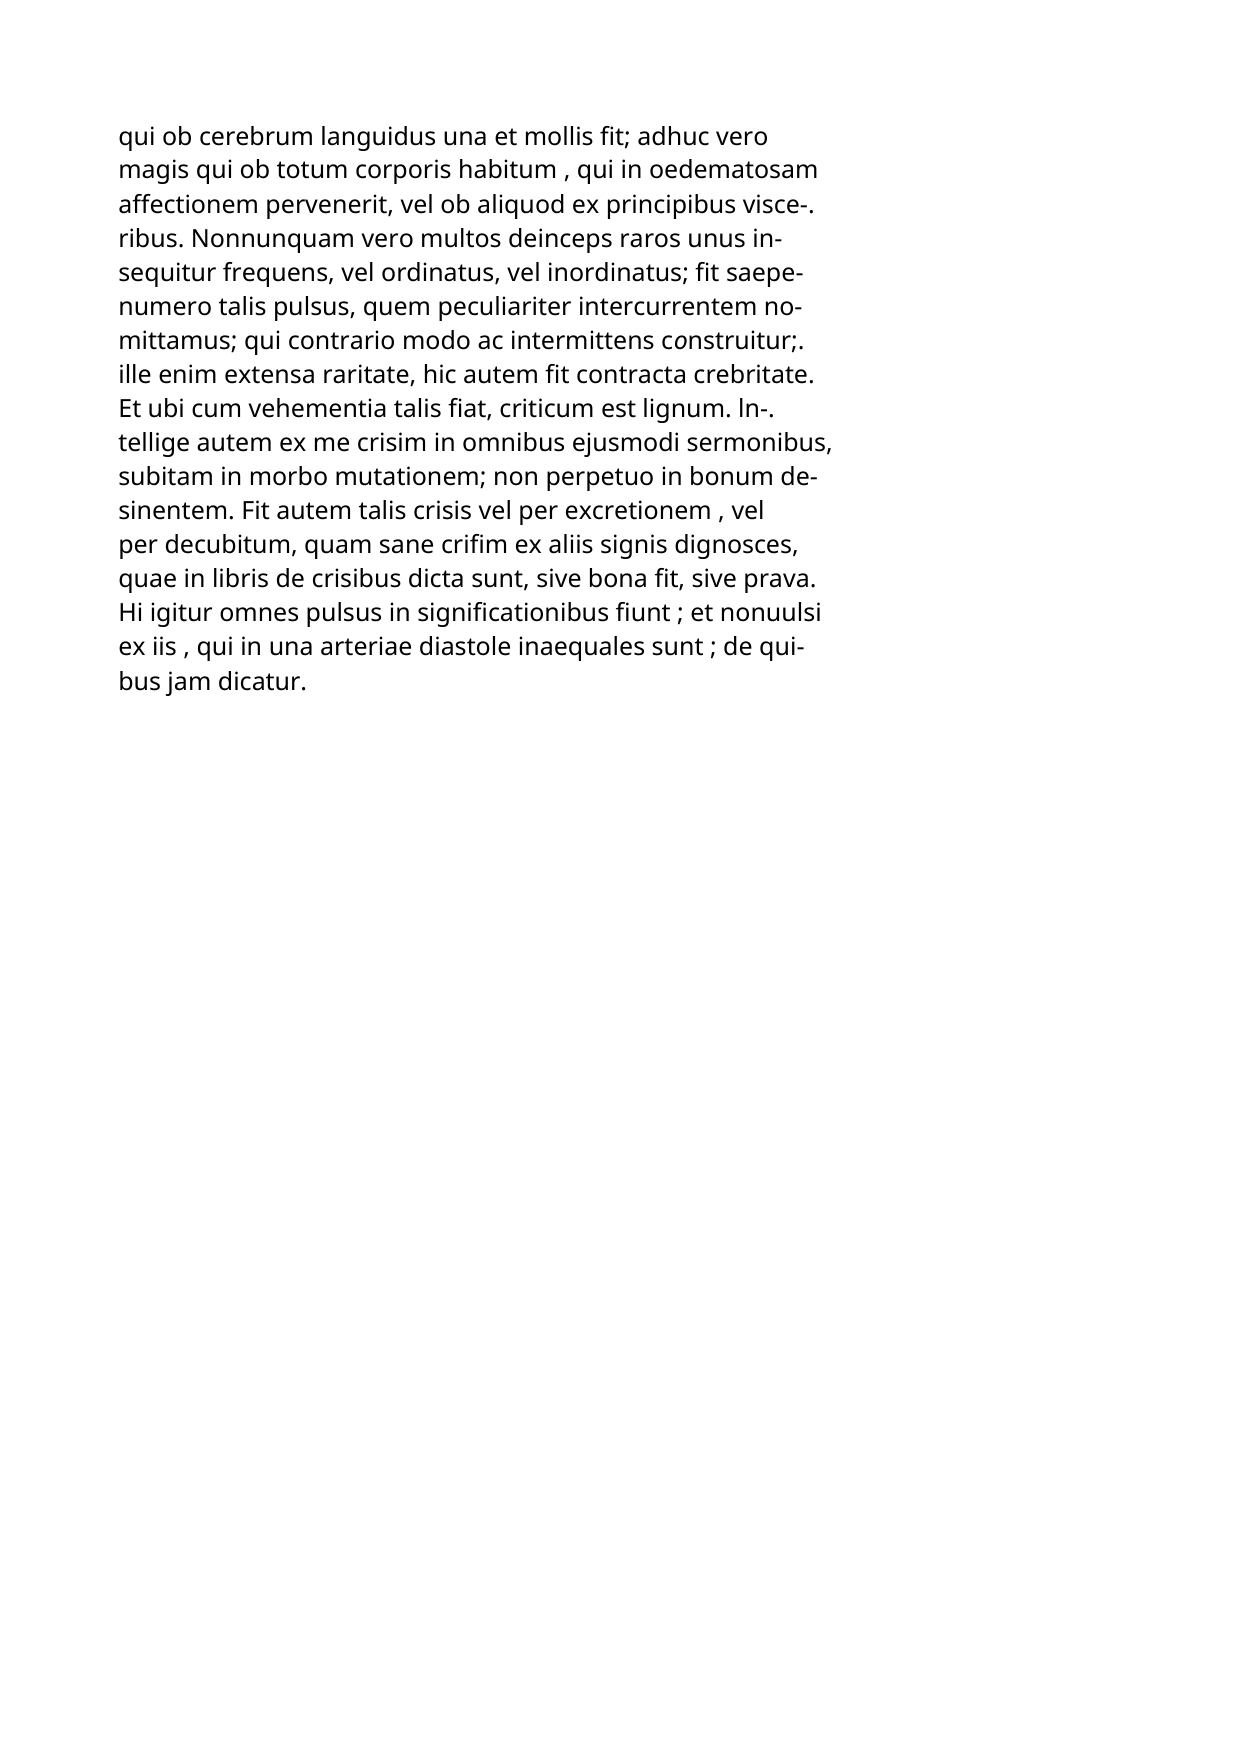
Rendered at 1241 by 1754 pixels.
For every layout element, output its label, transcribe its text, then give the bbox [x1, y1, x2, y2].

text qui ob cerebrum languidus una et mollis fit; adhuc vero magis qui ob totum corporis habitum , qui in oedematosam affectionem pervenerit, vel ob aliquod ex principibus visce-. ribus. Nonnunquam vero multos deinceps raros unus in- sequitur frequens, vel ordinatus, vel inordinatus; fit saepe- numero talis pulsus, quem peculiariter intercurrentem no- mittamus; qui contrario modo ac intermittens construitur;. ille enim extensa raritate, hic autem fit contracta crebritate. Et ubi cum vehementia talis fiat, criticum est lignum. ln-. tellige autem ex me crisim in omnibus ejusmodi sermonibus, subitam in morbo mutationem; non perpetuo in bonum de- sinentem. Fit autem talis crisis vel per excretionem , vel per decubitum, quam sane crifim ex aliis signis dignosces, quae in libris de crisibus dicta sunt, sive bona fit, sive prava. Hi igitur omnes pulsus in significationibus fiunt ; et nonuulsi ex iis , qui in una arteriae diastole inaequales sunt ; de qui- bus jam dicatur. [118, 118, 1122, 697]
